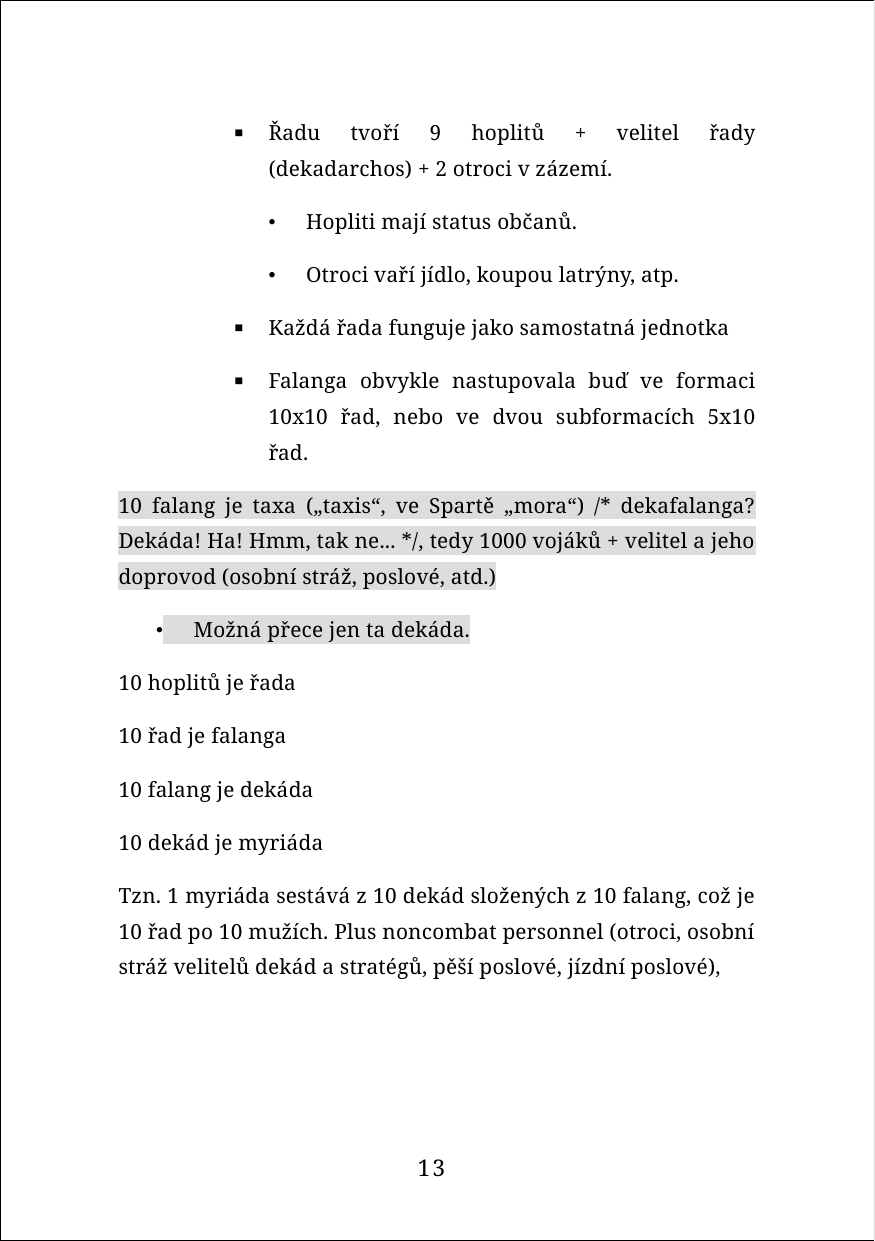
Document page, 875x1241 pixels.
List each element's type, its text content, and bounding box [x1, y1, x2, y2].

text 10 dekád je myriáda [118, 828, 756, 857]
text 10 falang je dekáda [118, 775, 756, 803]
list Každá řada funguje jako samostatná jednotka [231, 313, 756, 342]
text Tzn. 1 myriáda sestává z 10 dekád složených z 10 falang, což je 10 řad po 10 mužích. Plus noncombat personnel (otroci, osobní stráž velitelů dekád a stratégů, pěší poslové, jízdní poslové), [118, 881, 756, 981]
list Otroci vaří jídlo, koupou latrýny, atp. [268, 260, 756, 289]
list Falanga obvykle nastupovala buď ve formaci 10x10 řad, nebo ve dvou subformacích 5x10 řad. [231, 367, 756, 466]
list Možná přece jen ta dekáda. [156, 615, 756, 644]
list Řadu tvoří 9 hoplitů + velitel řady (dekadarchos) + 2 otroci v zázemí. [231, 118, 756, 182]
text 10 falang je taxa („taxis“, ve Spartě „mora“) /* dekafalanga? Dekáda! Ha! Hmm, tak ne... */, tedy 1000 vojáků + velitel a jeho doprovod (osobní stráž, poslové, atd.) [118, 491, 756, 590]
list Hopliti mají status občanů. [268, 207, 756, 235]
text 10 hoplitů je řada [118, 668, 756, 697]
text 10 řad je falanga [118, 722, 756, 750]
